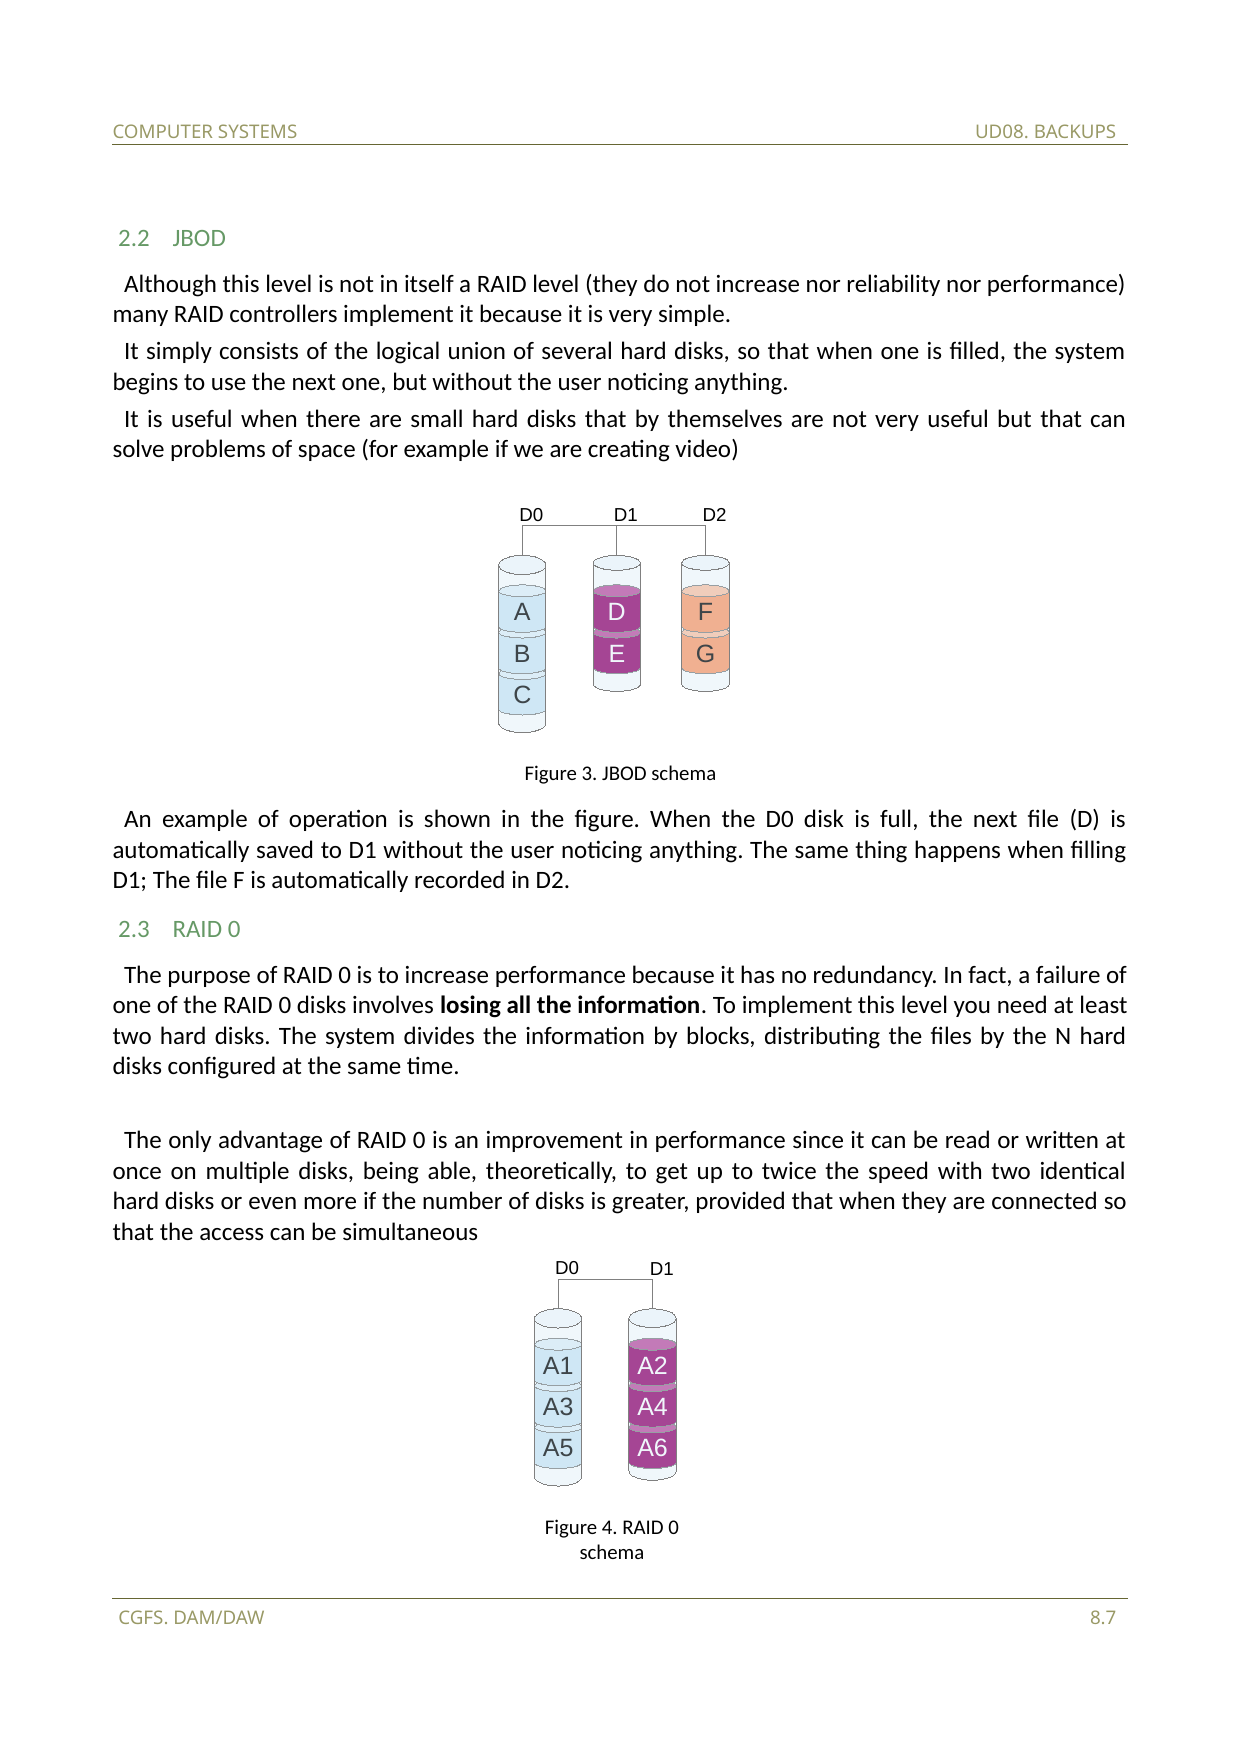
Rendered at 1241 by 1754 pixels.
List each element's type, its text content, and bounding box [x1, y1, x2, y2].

text It simply consists of the logical union of several hard disks, so that when one is filled, the system begins to use the next one, but without the user noticing anything. [112, 335, 1128, 396]
subtitle JBOD [112, 223, 1128, 253]
text Although this level is not in itself a RAID level (they do not increase nor reliability nor performance) many RAID controllers implement it because it is very simple. [112, 268, 1128, 329]
subtitle RAID 0 [112, 914, 1128, 944]
text The purpose of RAID 0 is to increase performance because it has no redundancy. In fact, a failure of one of the RAID 0 disks involves losing all the information. To implement this level you need at least two hard disks. The system divides the information by blocks, distributing the files by the N hard disks configured at the same time. [112, 959, 1128, 1081]
text Figure 3. JBOD schema [488, 761, 752, 786]
text It is useful when there are small hard disks that by themselves are not very useful but that can solve problems of space (for example if we are creating video) [112, 403, 1128, 464]
text The only advantage of RAID 0 is an improvement in performance since it can be read or written at once on multiple disks, being able, theoretically, to get up to twice the speed with two identical hard disks or even more if the number of disks is greater, provided that when they are connected so that the access can be simultaneous [112, 1124, 1128, 1247]
text Figure 4. RAID 0 schema [524, 1514, 699, 1565]
text An example of operation is shown in the figure. When the D0 disk is full, the next file (D) is automatically saved to D1 without the user noticing anything. The same thing happens when filling D1; The file F is automatically recorded in D2. [112, 803, 1128, 895]
